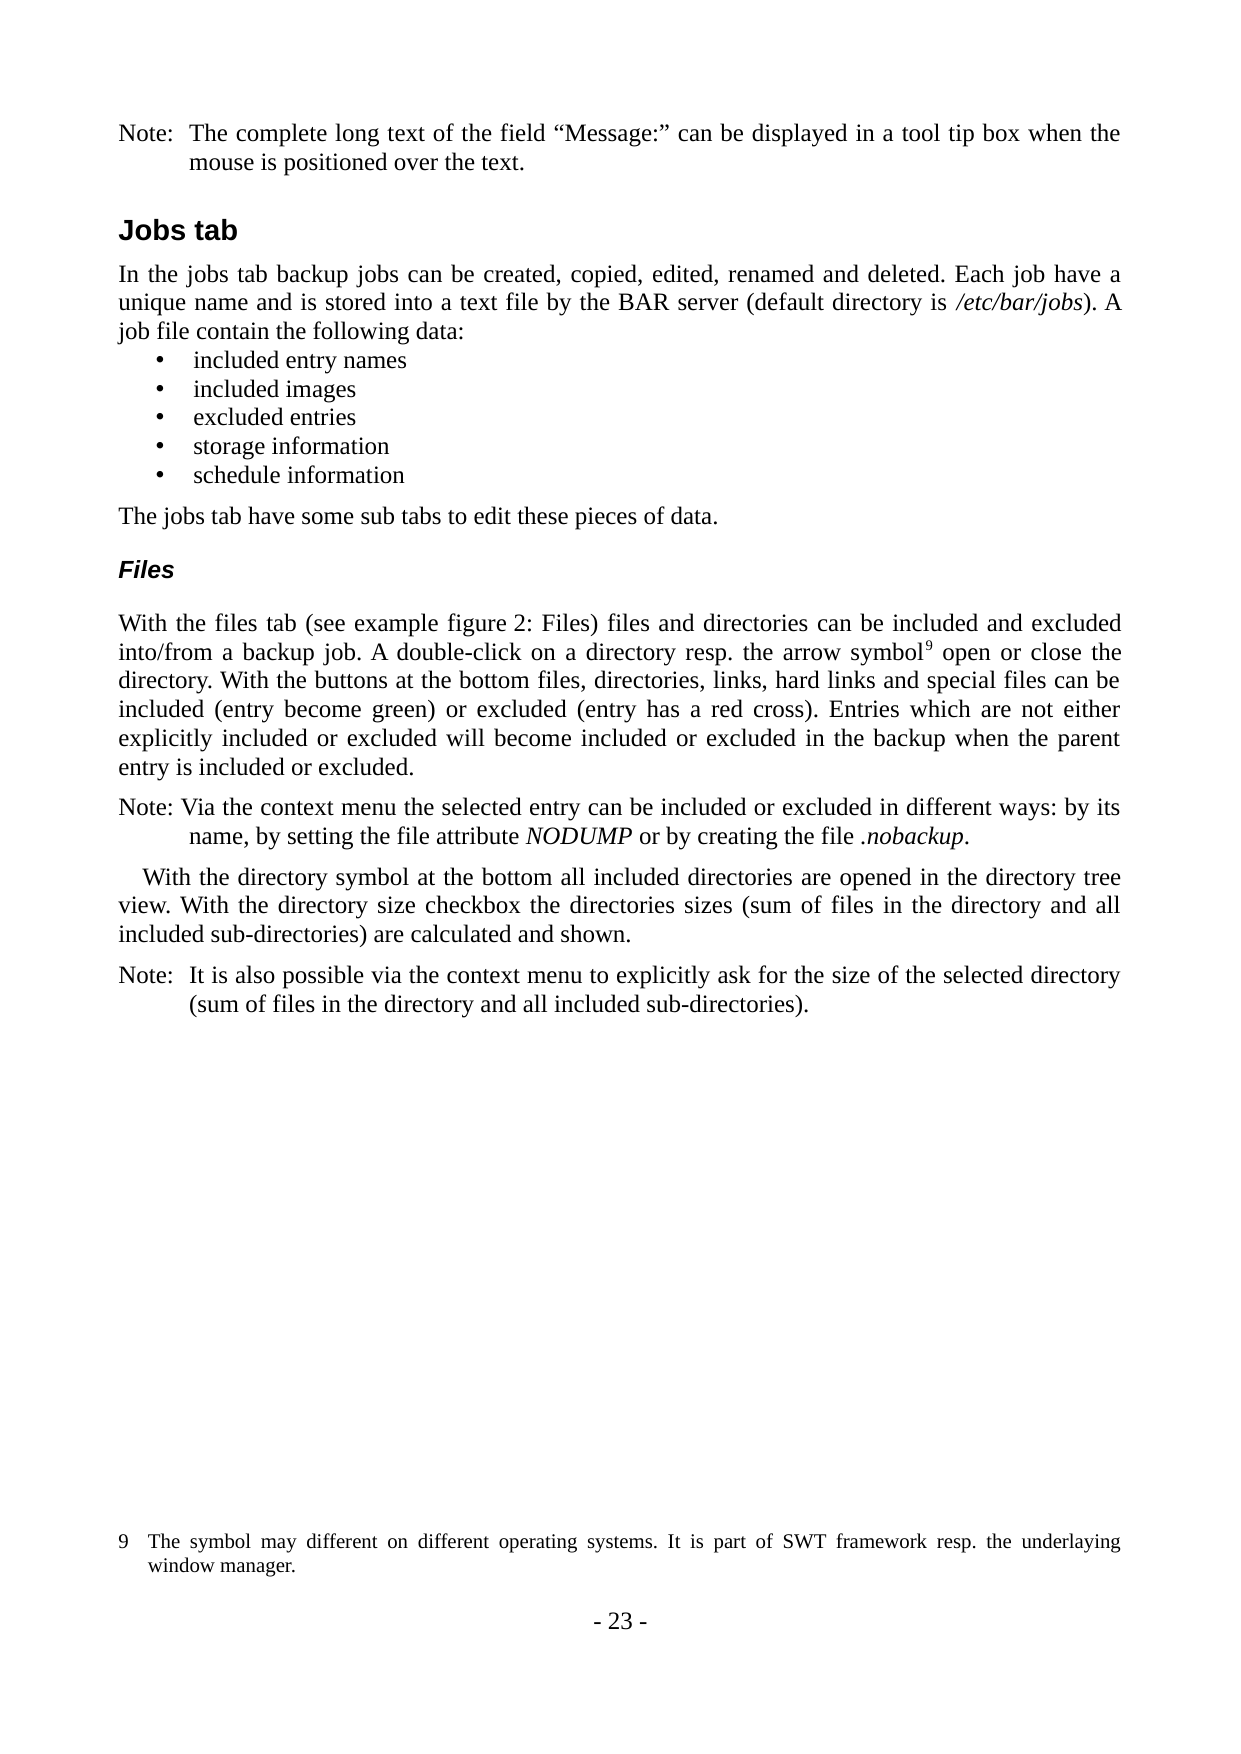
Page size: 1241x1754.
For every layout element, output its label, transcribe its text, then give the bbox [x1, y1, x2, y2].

text Note: The complete long text of the field “Message:” can be displayed in a tool tip box when the mouse is positioned over the text. [118, 118, 1122, 176]
subtitle Files [118, 555, 1122, 583]
text The jobs tab have some sub tabs to edit these pieces of data. [118, 501, 1122, 530]
list excluded entries [156, 402, 1122, 431]
list included images [156, 374, 1122, 402]
text Note: Via the context menu the selected entry can be included or excluded in different ways: by its name, by setting the file attribute NODUMP or by creating the file .nobackup. [118, 792, 1122, 850]
list storage information [156, 431, 1122, 460]
text In the jobs tab backup jobs can be created, copied, edited, renamed and deleted. Each job have a unique name and is stored into a text file by the BAR server (default directory is /etc/bar/jobs). A job file contain the following data: [118, 259, 1122, 345]
text Note: It is also possible via the context menu to explicitly ask for the size of the selected directory (sum of files in the directory and all included sub-directories). [118, 961, 1122, 1018]
text The symbol may different on different operating systems. It is part of SWT framework resp. the underlaying window manager. [118, 1529, 1122, 1577]
text With the files tab (see example figure 2: Files) files and directories can be included and excluded into/from a backup job. A double-click on a directory resp. the arrow symbol open or close the directory. With the buttons at the bottom files, directories, links, hard links and special files can be included (entry become green) or excluded (entry has a red cross). Entries which are not either explicitly included or excluded will become included or excluded in the backup when the parent entry is included or excluded. [118, 608, 1122, 780]
list schedule information [156, 460, 1122, 489]
text With the directory symbol at the bottom all included directories are opened in the directory tree view. With the directory size checkbox the directories sizes (sum of files in the directory and all included sub-directories) are calculated and shown. [118, 862, 1122, 948]
subtitle Jobs tab [118, 213, 1122, 246]
list included entry names [156, 345, 1122, 374]
